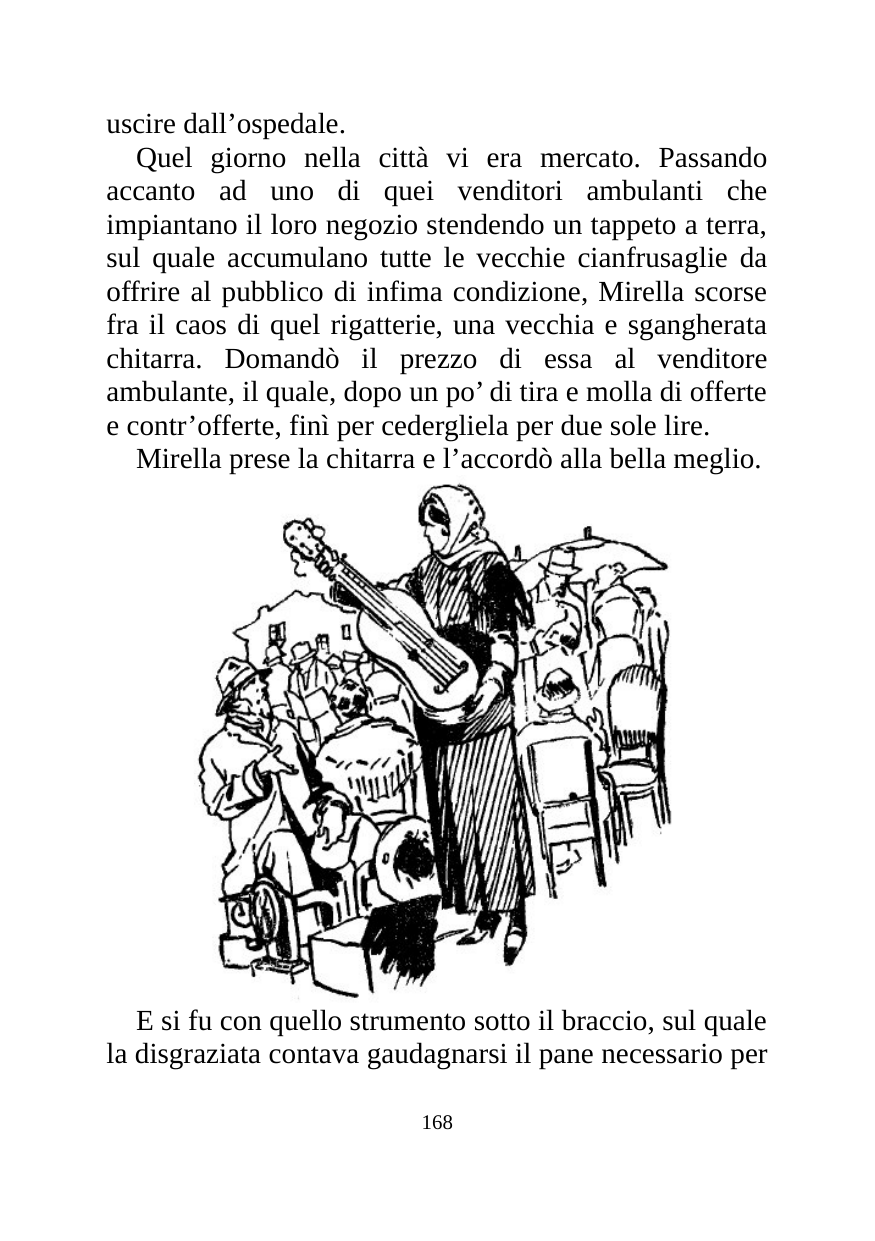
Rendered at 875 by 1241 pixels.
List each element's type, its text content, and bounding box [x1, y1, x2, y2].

text uscire dall’ospedale. [106, 106, 768, 140]
text E si fu con quello strumento sotto il braccio, sul quale la disgraziata contava gaudagnarsi il pane necessario per [106, 1004, 768, 1070]
text Mirella prese la chitarra e l’accordò alla bella meglio. [106, 442, 768, 475]
picture [193, 475, 681, 1004]
text Quel giorno nella città vi era mercato. Passando accanto ad uno di quei venditori ambulanti che impiantano il loro negozio stendendo un tappeto a terra, sul quale accumulano tutte le vecchie cianfrusaglie da offrire al pubblico di infima condizione, Mirella scorse fra il caos di quel rigatterie, una vecchia e sgangherata chitarra. Domandò il prezzo di essa al venditore ambulante, il quale, dopo un po’ di tira e molla di offerte e contr’offerte, finì per cedergliela per due sole lire. [106, 140, 768, 442]
